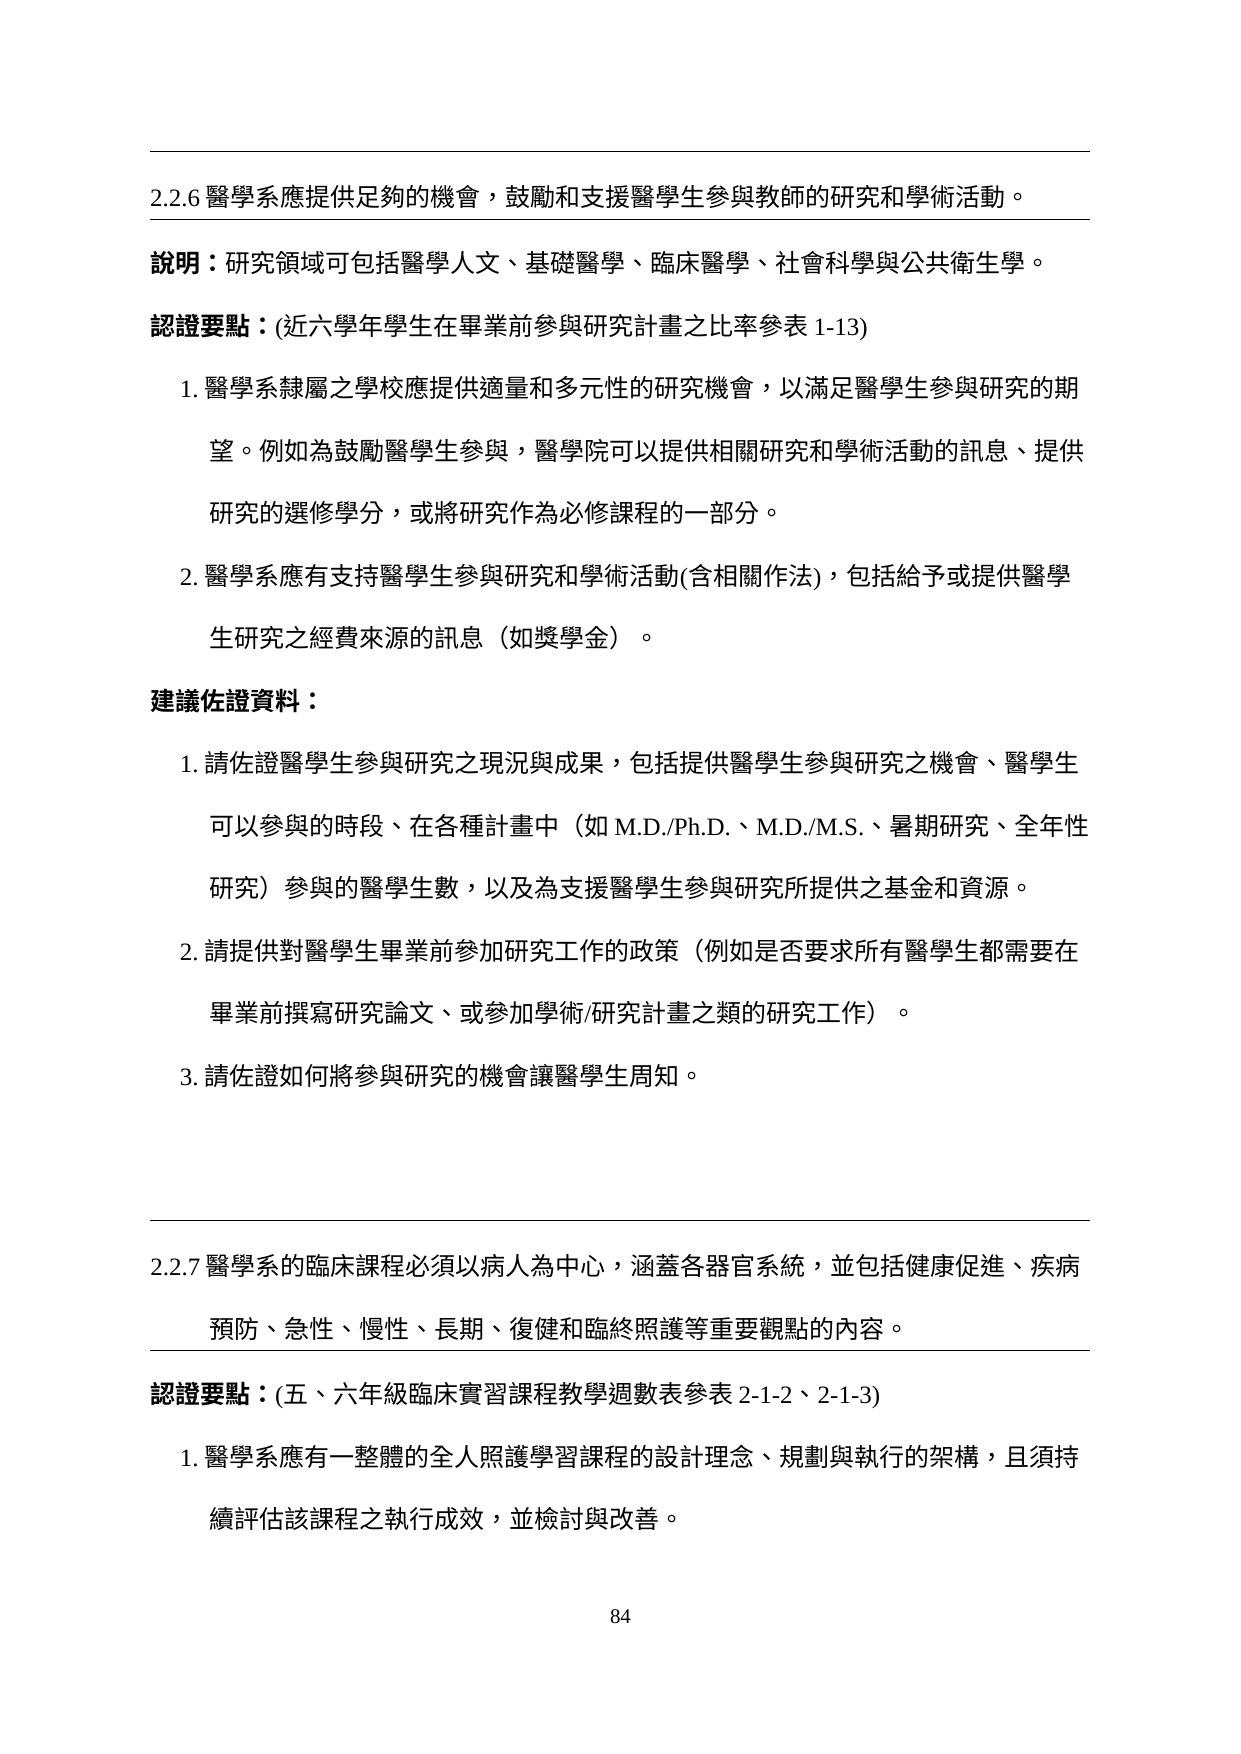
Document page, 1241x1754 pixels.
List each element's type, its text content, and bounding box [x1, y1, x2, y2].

list 請佐證醫學生參與研究之現況與成果，包括提供醫學生參與研究之機會、醫學生可以參與的時段、在各種計畫中（如M.D./Ph.D.、M.D./M.S.、暑期研究、全年性研究）參與的醫學生數，以及為支援醫學生參與研究所提供之基金和資源。 [179, 720, 1090, 907]
list 請提供對醫學生畢業前參加研究工作的政策（例如是否要求所有醫學生都需要在畢業前撰寫研究論文、或參加學術/研究計畫之類的研究工作）。 [179, 907, 1090, 1032]
text 建議佐證資料： [150, 657, 1090, 720]
list 醫學系應有支持醫學生參與研究和學術活動(含相關作法)，包括給予或提供醫學生研究之經費來源的訊息（如獎學金）。 [179, 532, 1090, 657]
list 請佐證如何將參與研究的機會讓醫學生周知。 [179, 1032, 1090, 1095]
text 認證要點：(近六學年學生在畢業前參與研究計畫之比率參表1-13) [150, 282, 1090, 345]
list 醫學系隸屬之學校應提供適量和多元性的研究機會，以滿足醫學生參與研究的期望。例如為鼓勵醫學生參與，醫學院可以提供相關研究和學術活動的訊息、提供研究的選修學分，或將研究作為必修課程的一部分。 [179, 345, 1090, 532]
text 2.2.6醫學系應提供足夠的機會，鼓勵和支援醫學生參與教師的研究和學術活動。 [150, 152, 1090, 219]
text 2.2.7醫學系的臨床課程必須以病人為中心，涵蓋各器官系統，並包括健康促進、疾病預防、急性、慢性、長期、復健和臨終照護等重要觀點的內容。 [150, 1221, 1090, 1350]
text 說明：研究領域可包括醫學人文、基礎醫學、臨床醫學、社會科學與公共衛生學。 [150, 220, 1090, 282]
list 醫學系應有一整體的全人照護學習課程的設計理念、規劃與執行的架構，且須持續評估該課程之執行成效，並檢討與改善。 [179, 1414, 1090, 1539]
text 認證要點：(五、六年級臨床實習課程教學週數表參表2-1-2、2-1-3) [150, 1351, 1090, 1414]
